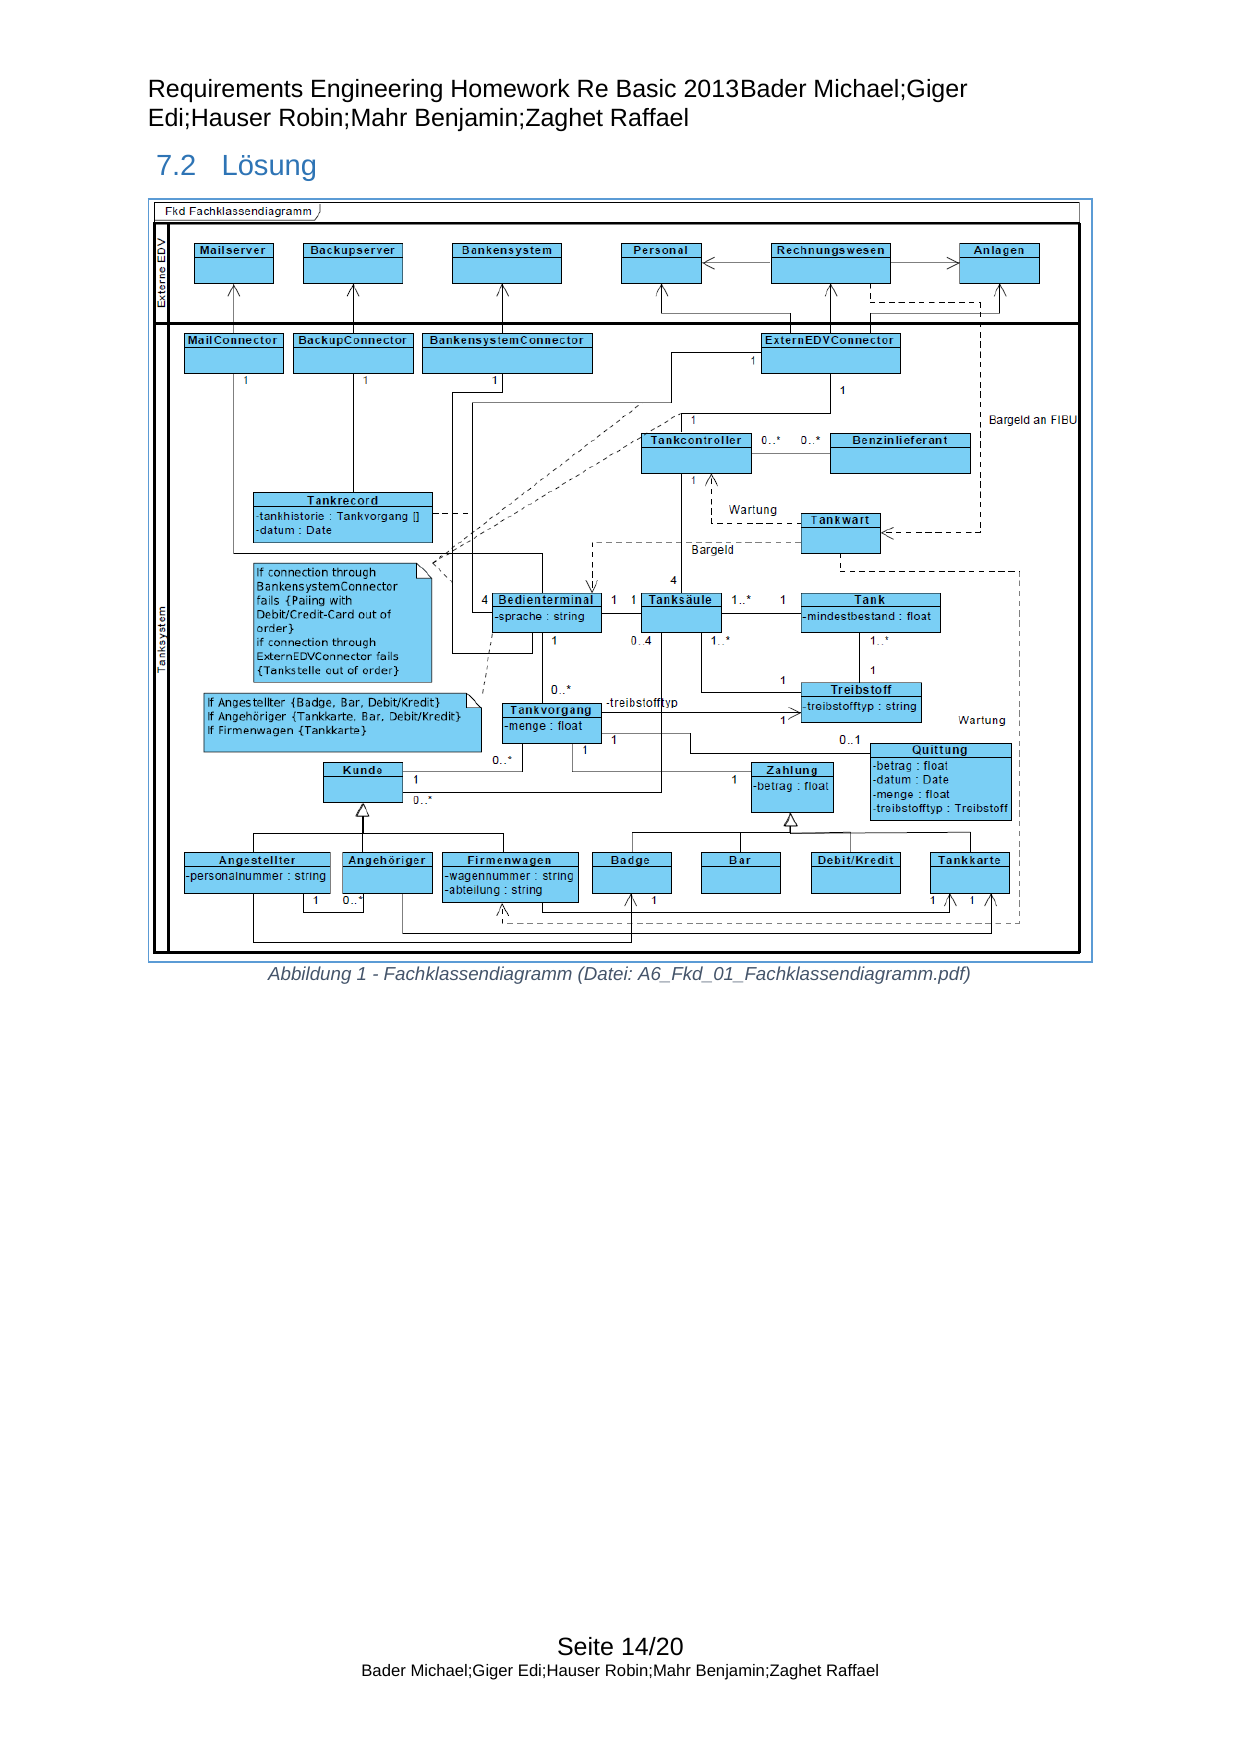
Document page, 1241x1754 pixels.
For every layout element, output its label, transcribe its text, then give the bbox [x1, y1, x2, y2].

subtitle Lösung [148, 148, 1093, 181]
text Abbildung 1 - Fachklassendiagramm (Datei: A6_Fkd_01_Fachklassendiagramm.pdf) [148, 963, 1093, 984]
